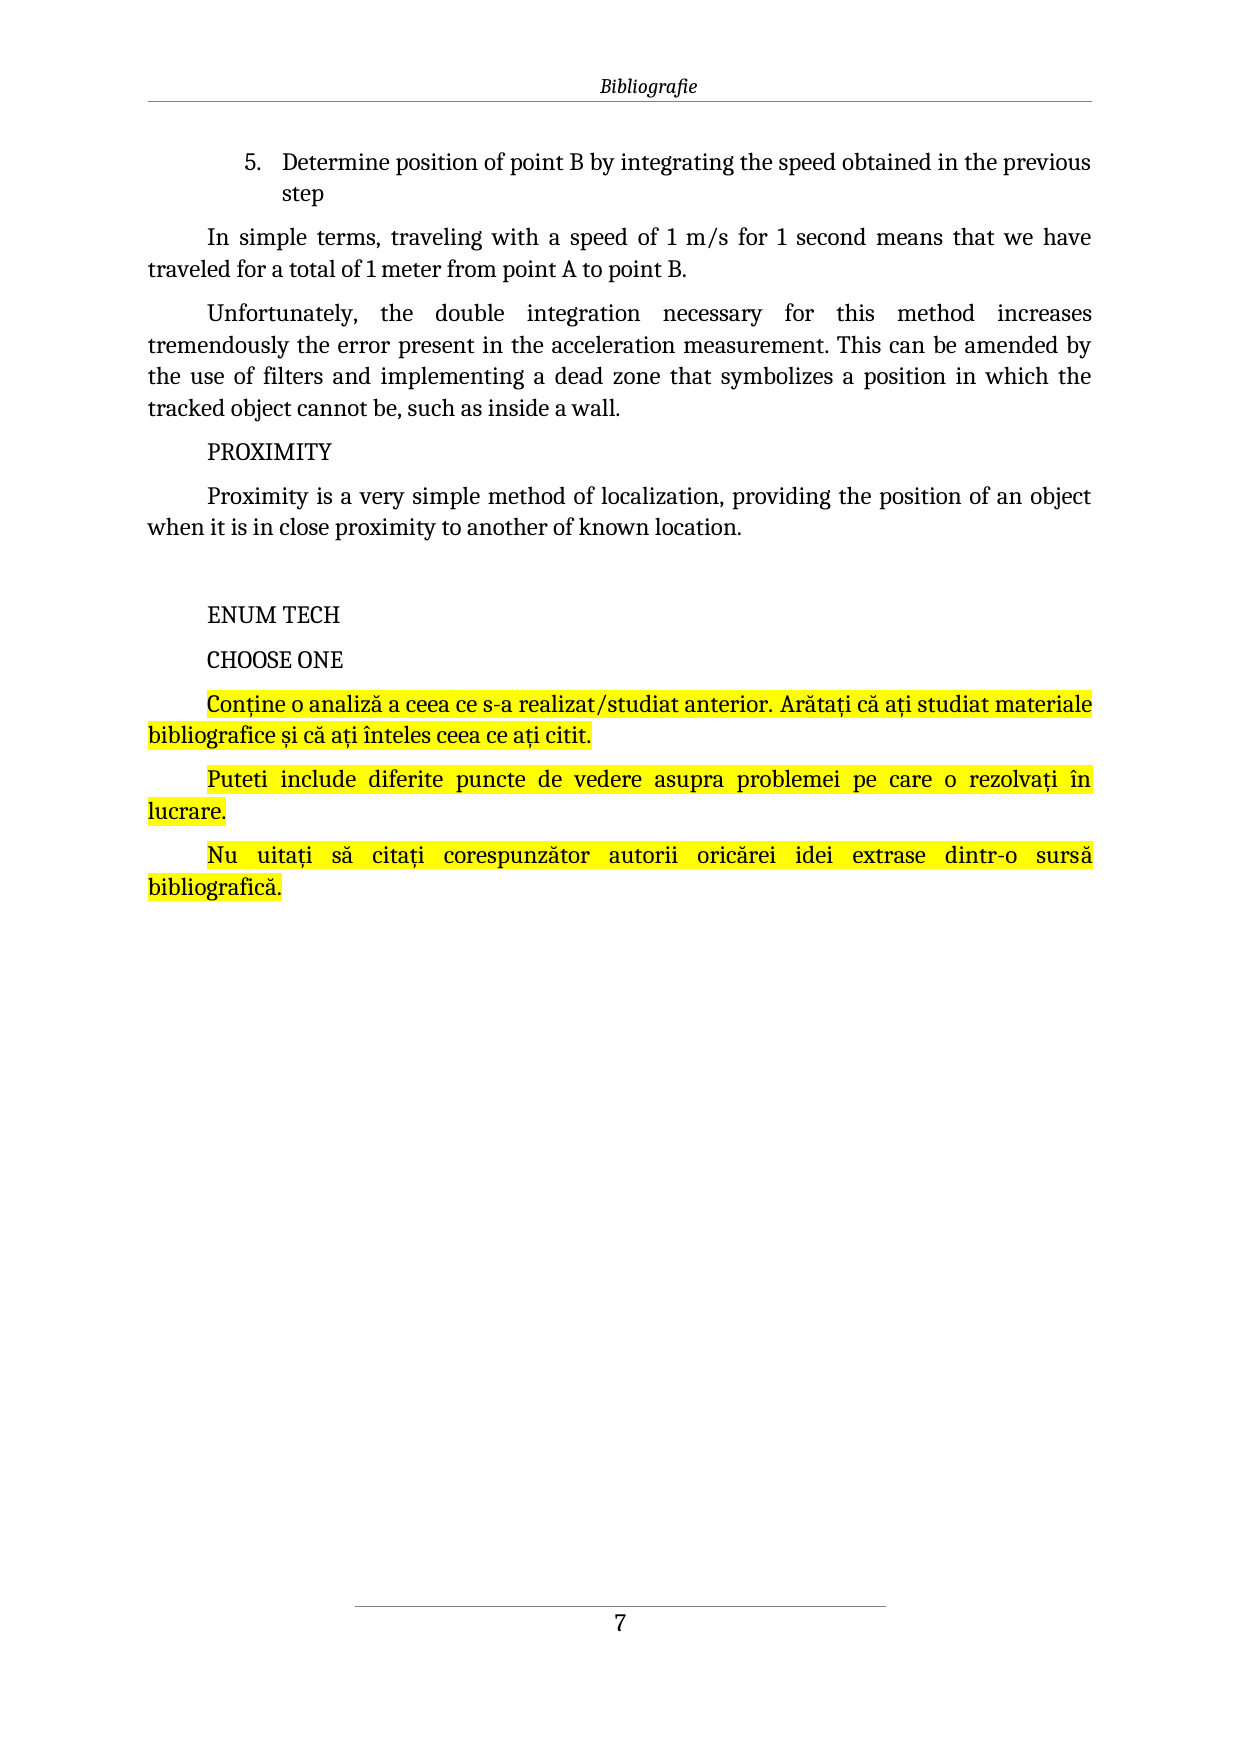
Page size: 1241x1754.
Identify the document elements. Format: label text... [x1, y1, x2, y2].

text In simple terms, traveling with a speed of 1 m/s for 1 second means that we have traveled for a total of 1 meter from point A to point B. [148, 223, 1092, 284]
text Proximity is a very simple method of localization, providing the position of an object when it is in close proximity to another of known location. [148, 482, 1092, 542]
text Puteti include diferite puncte de vedere asupra problemei pe care o rezolvați în lucrare. [148, 765, 1092, 826]
text Nu uitați să citați corespunzător autorii oricărei idei extrase dintr-o sursă bibliografică. [148, 841, 1092, 901]
list Determine position of point B by integrating the speed obtained in the previous step [244, 148, 1092, 208]
text PROXIMITY [148, 438, 1092, 466]
text ENUM TECH [148, 601, 1092, 630]
text CHOOSE ONE [148, 646, 1092, 674]
text Unfortunately, the double integration necessary for this method increases tremendously the error present in the acceleration measurement. This can be amended by the use of filters and implementing a dead zone that symbolizes a position in which the tracked object cannot be, such as inside a wall. [148, 299, 1092, 422]
text Conține o analiză a ceea ce s-a realizat/studiat anterior. Arătați că ați studiat materiale bibliografice și că ați înteles ceea ce ați citit. [148, 689, 1092, 750]
